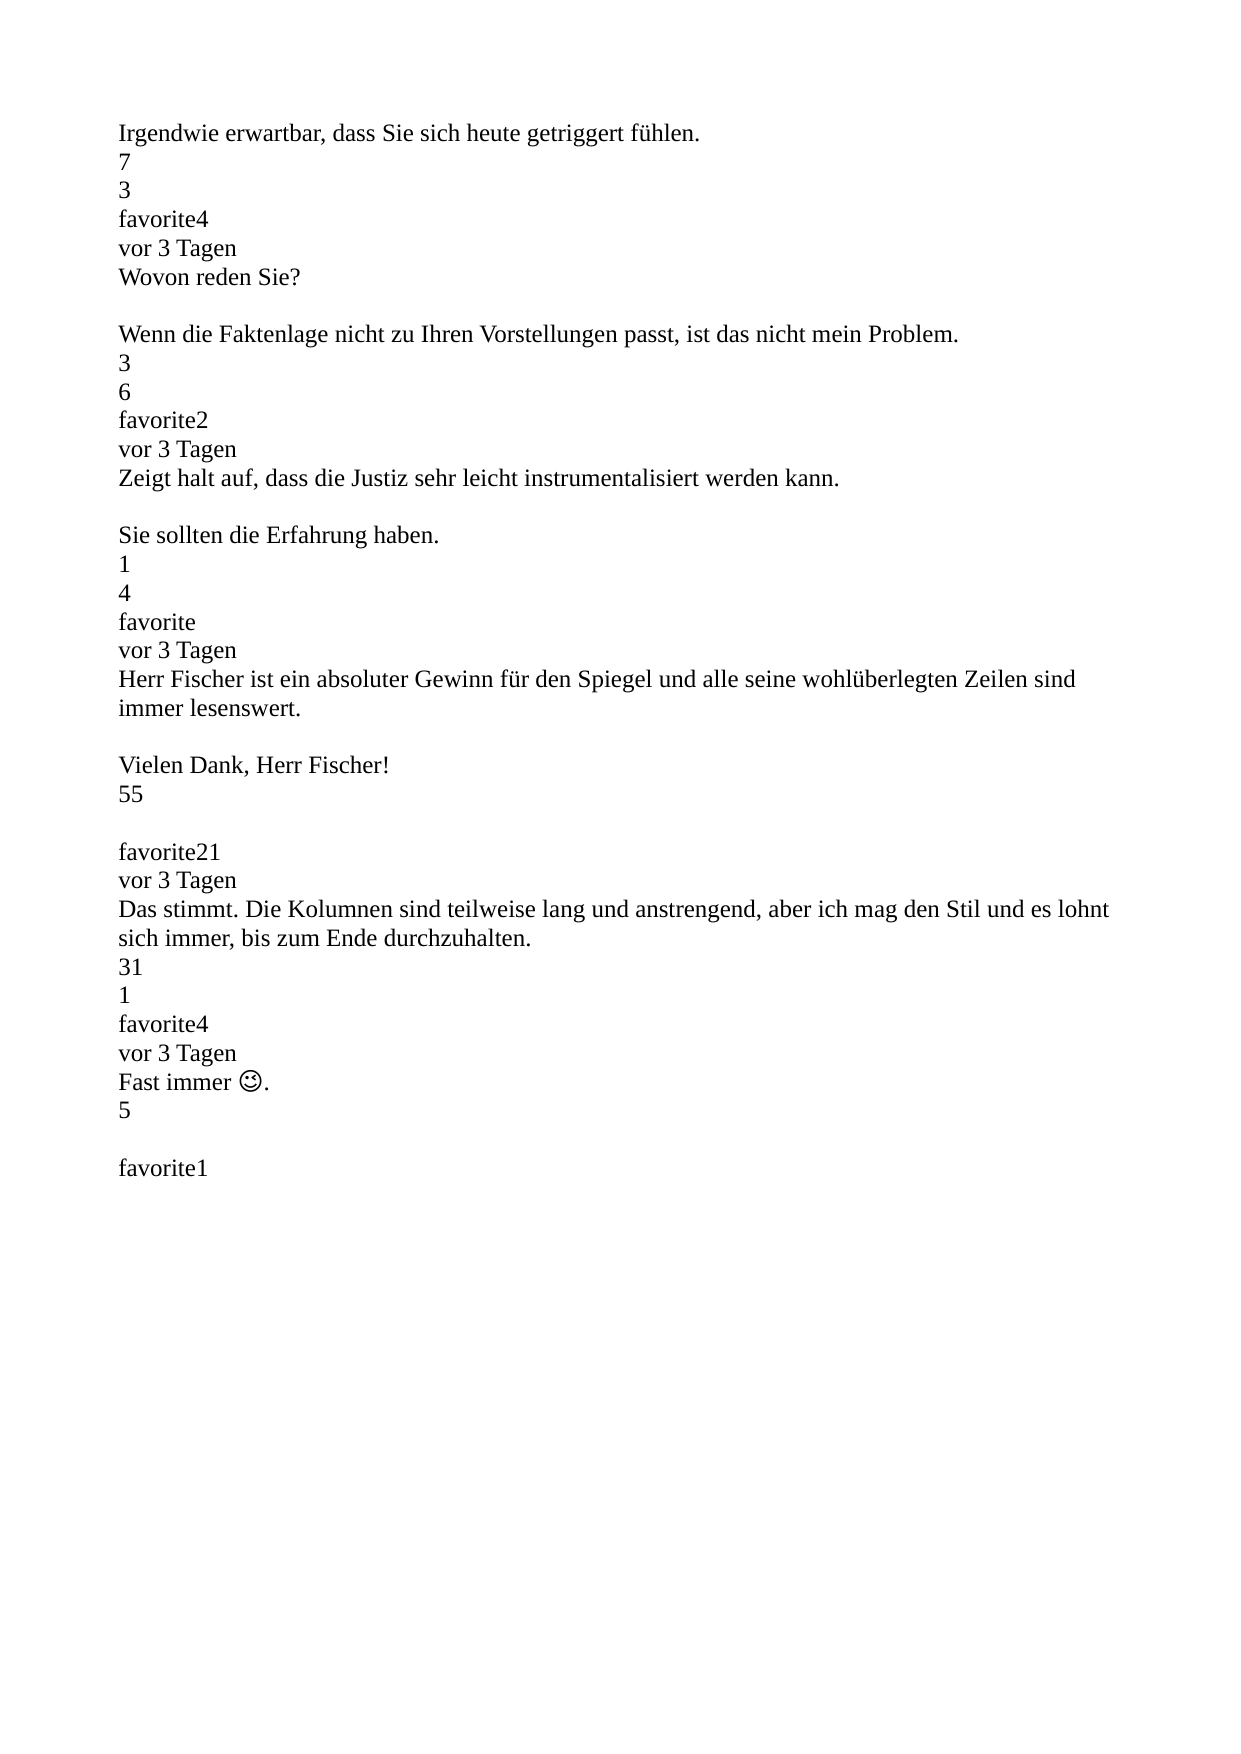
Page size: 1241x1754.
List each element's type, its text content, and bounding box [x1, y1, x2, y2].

text Wenn die Faktenlage nicht zu Ihren Vorstellungen passt, ist das nicht mein Problem. [118, 319, 1122, 348]
text favorite [118, 607, 1122, 636]
text Vielen Dank, Herr Fischer! [118, 751, 1122, 779]
text vor 3 Tagen [118, 636, 1122, 664]
text 3 [118, 176, 1122, 204]
text 6 [118, 377, 1122, 406]
text 31 [118, 952, 1122, 981]
text favorite4 [118, 1009, 1122, 1038]
text Zeigt halt auf, dass die Justiz sehr leicht instrumentalisiert werden kann. [118, 463, 1122, 492]
text Irgendwie erwartbar, dass Sie sich heute getriggert fühlen. [118, 118, 1122, 147]
text vor 3 Tagen [118, 1038, 1122, 1067]
text favorite1 [118, 1153, 1122, 1182]
text favorite21 [118, 837, 1122, 866]
text 7 [118, 147, 1122, 176]
text Das stimmt. Die Kolumnen sind teilweise lang und anstrengend, aber ich mag den Stil und es lohnt sich immer, bis zum Ende durchzuhalten. [118, 894, 1122, 952]
text 1 [118, 981, 1122, 1009]
text Sie sollten die Erfahrung haben. [118, 521, 1122, 549]
text 5 [118, 1096, 1122, 1124]
text Wovon reden Sie? [118, 262, 1122, 291]
text Herr Fischer ist ein absoluter Gewinn für den Spiegel und alle seine wohlüberlegten Zeilen sind immer lesenswert. [118, 664, 1122, 722]
text vor 3 Tagen [118, 434, 1122, 463]
text favorite2 [118, 406, 1122, 434]
text 1 [118, 549, 1122, 578]
text vor 3 Tagen [118, 233, 1122, 262]
text 55 [118, 779, 1122, 808]
text favorite4 [118, 204, 1122, 233]
text 3 [118, 348, 1122, 377]
text vor 3 Tagen [118, 866, 1122, 894]
text Fast immer 😉. [118, 1067, 1122, 1096]
text 4 [118, 578, 1122, 607]
